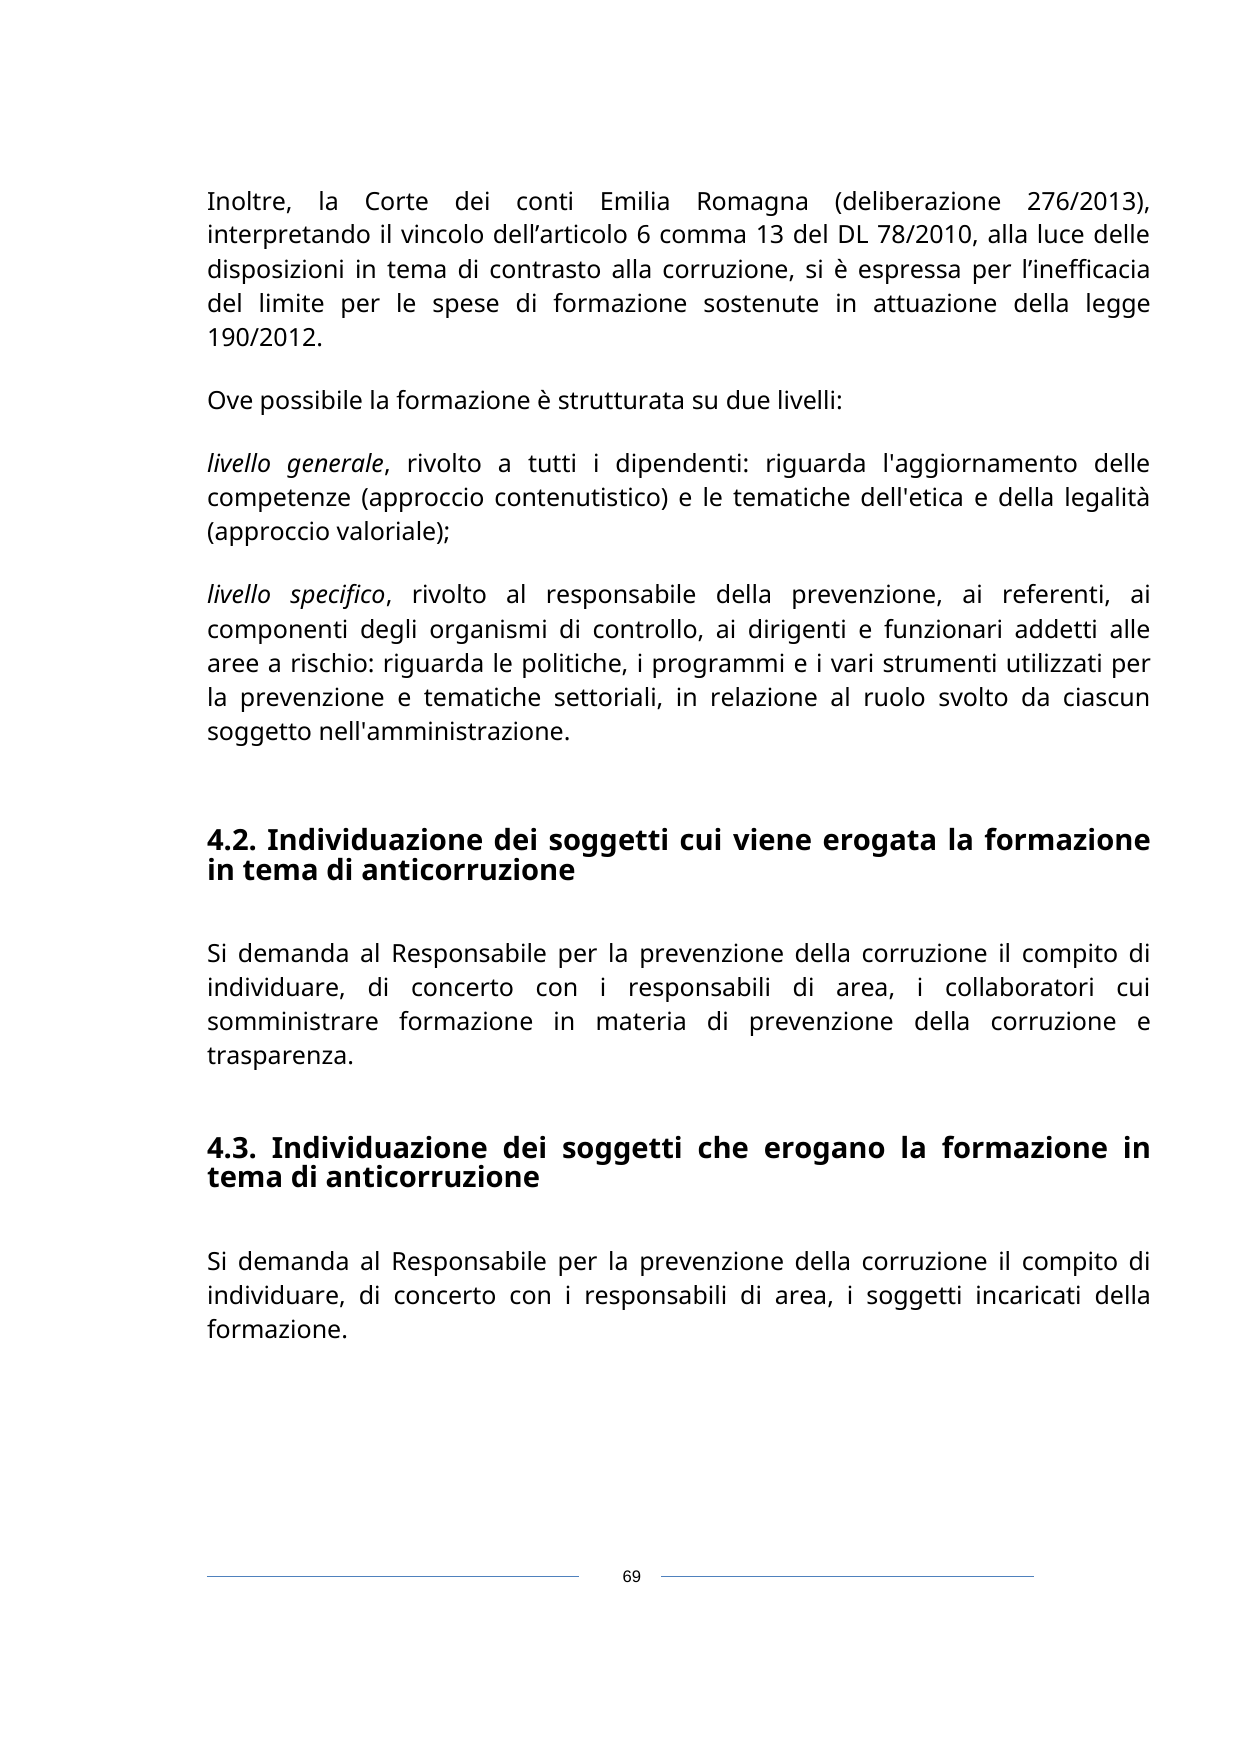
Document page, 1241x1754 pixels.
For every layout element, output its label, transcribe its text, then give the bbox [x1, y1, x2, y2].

text Si demanda al Responsabile per la prevenzione della corruzione il compito di individuare, di concerto con i responsabili di area, i collaboratori cui somministrare formazione in materia di prevenzione della corruzione e trasparenza. [207, 936, 1152, 1072]
text Ove possibile la formazione è strutturata su due livelli: [207, 383, 1152, 417]
text livello generale, rivolto a tutti i dipendenti: riguarda l'aggiornamento delle competenze (approccio contenutistico) e le tematiche dell'etica e della legalità (approccio valoriale); [207, 446, 1152, 548]
text Si demanda al Responsabile per la prevenzione della corruzione il compito di individuare, di concerto con i responsabili di area, i soggetti incaricati della formazione. [207, 1243, 1152, 1346]
text 4.3. Individuazione dei soggetti che erogano la formazione in tema di anticorruzione [207, 1135, 1152, 1193]
text Inoltre, la Corte dei conti Emilia Romagna (deliberazione 276/2013), interpretando il vincolo dell’articolo 6 comma 13 del DL 78/2010, alla luce delle disposizioni in tema di contrasto alla corruzione, si è espressa per l’inefficacia del limite per le spese di formazione sostenute in attuazione della legge 190/2012. [207, 183, 1152, 353]
text 4.2. Individuazione dei soggetti cui viene erogata la formazione in tema di anticorruzione [207, 827, 1152, 886]
text livello specifico, rivolto al responsabile della prevenzione, ai referenti, ai componenti degli organismi di controllo, ai dirigenti e funzionari addetti alle aree a rischio: riguarda le politiche, i programmi e i vari strumenti utilizzati per la prevenzione e tematiche settoriali, in relazione al ruolo svolto da ciascun soggetto nell'amministrazione. [207, 577, 1152, 747]
